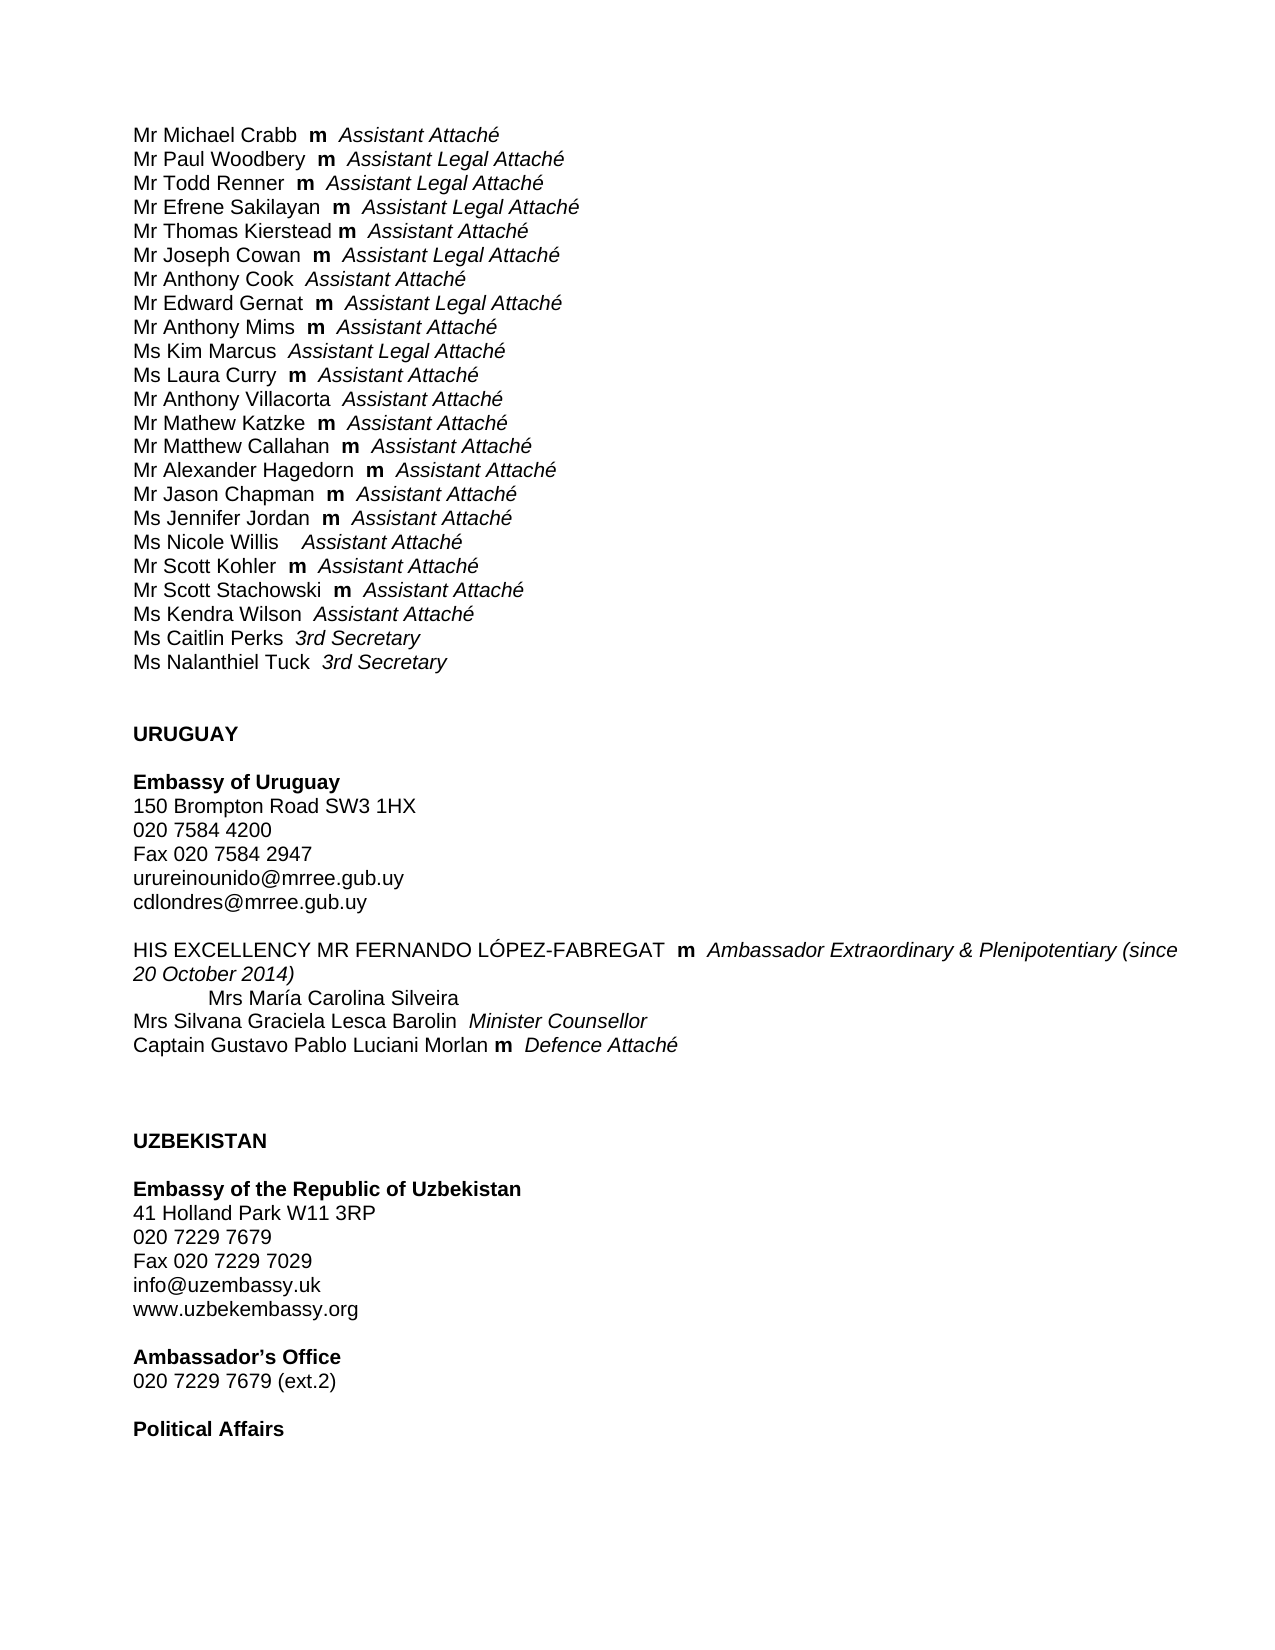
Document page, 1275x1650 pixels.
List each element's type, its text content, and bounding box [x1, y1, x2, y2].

text cdlondres@mrree.gub.uy [133, 889, 1181, 913]
text HIS EXCELLENCY MR FERNANDO LÓPEZ-FABREGAT m Ambassador Extraordinary & Plenipotentiary (since 20 October 2014) [133, 937, 1181, 985]
text Mrs María Carolina Silveira [133, 985, 1181, 1009]
text Ambassador’s Office [133, 1345, 1181, 1369]
text 41 Holland Park W11 3RP [133, 1201, 1181, 1225]
text Mr Anthony Cook Assistant Attaché [133, 267, 1181, 291]
text Mr Paul Woodbery m Assistant Legal Attaché [133, 147, 1181, 171]
text Mr Edward Gernat m Assistant Legal Attaché [133, 291, 1181, 314]
text 020 7229 7679 [133, 1225, 1181, 1249]
text www.uzbekembassy.org [133, 1297, 1181, 1321]
subtitle Embassy of Uruguay [133, 770, 1181, 794]
text Captain Gustavo Pablo Luciani Morlan m Defence Attaché [133, 1033, 1181, 1057]
text Political Affairs [133, 1417, 1181, 1441]
text Mrs Silvana Graciela Lesca Barolin Minister Counsellor [133, 1009, 1181, 1033]
text Ms Caitlin Perks 3rd Secretary [133, 626, 1181, 650]
text Mr Thomas Kierstead m Assistant Attaché [133, 219, 1181, 243]
text Embassy of the Republic of Uzbekistan [133, 1177, 1181, 1201]
text Mr Todd Renner m Assistant Legal Attaché [133, 171, 1181, 195]
text Mr Alexander Hagedorn m Assistant Attaché [133, 458, 1181, 482]
text URUGUAY [133, 722, 1181, 746]
text Mr Matthew Callahan m Assistant Attaché [133, 434, 1181, 458]
text Mr Mathew Katzke m Assistant Attaché [133, 410, 1181, 434]
text urureinounido@mrree.gub.uy [133, 866, 1181, 889]
text Ms Laura Curry m Assistant Attaché [133, 362, 1181, 386]
text Mr Anthony Villacorta Assistant Attaché [133, 386, 1181, 410]
text Mr Jason Chapman m Assistant Attaché [133, 482, 1181, 506]
text 020 7229 7679 (ext.2) [133, 1369, 1181, 1393]
text Mr Efrene Sakilayan m Assistant Legal Attaché [133, 195, 1181, 219]
text 020 7584 4200 [133, 818, 1181, 842]
text Ms Kendra Wilson Assistant Attaché [133, 602, 1181, 626]
subtitle 150 Brompton Road SW3 1HX [133, 794, 1181, 818]
text Mr Michael Crabb m Assistant Attaché [133, 123, 1181, 147]
text UZBEKISTAN [133, 1129, 1181, 1153]
text Ms Nalanthiel Tuck 3rd Secretary [133, 650, 1181, 674]
text info@uzembassy.uk [133, 1273, 1181, 1297]
text Ms Kim Marcus Assistant Legal Attaché [133, 338, 1181, 362]
text Ms Nicole Willis Assistant Attaché [133, 530, 1181, 554]
text Mr Anthony Mims m Assistant Attaché [133, 314, 1181, 338]
text Fax 020 7229 7029 [133, 1249, 1181, 1273]
text Fax 020 7584 2947 [133, 842, 1181, 866]
text Mr Joseph Cowan m Assistant Legal Attaché [133, 243, 1181, 267]
text Mr Scott Kohler m Assistant Attaché [133, 554, 1181, 578]
text Mr Scott Stachowski m Assistant Attaché [133, 578, 1181, 602]
text Ms Jennifer Jordan m Assistant Attaché [133, 506, 1181, 530]
